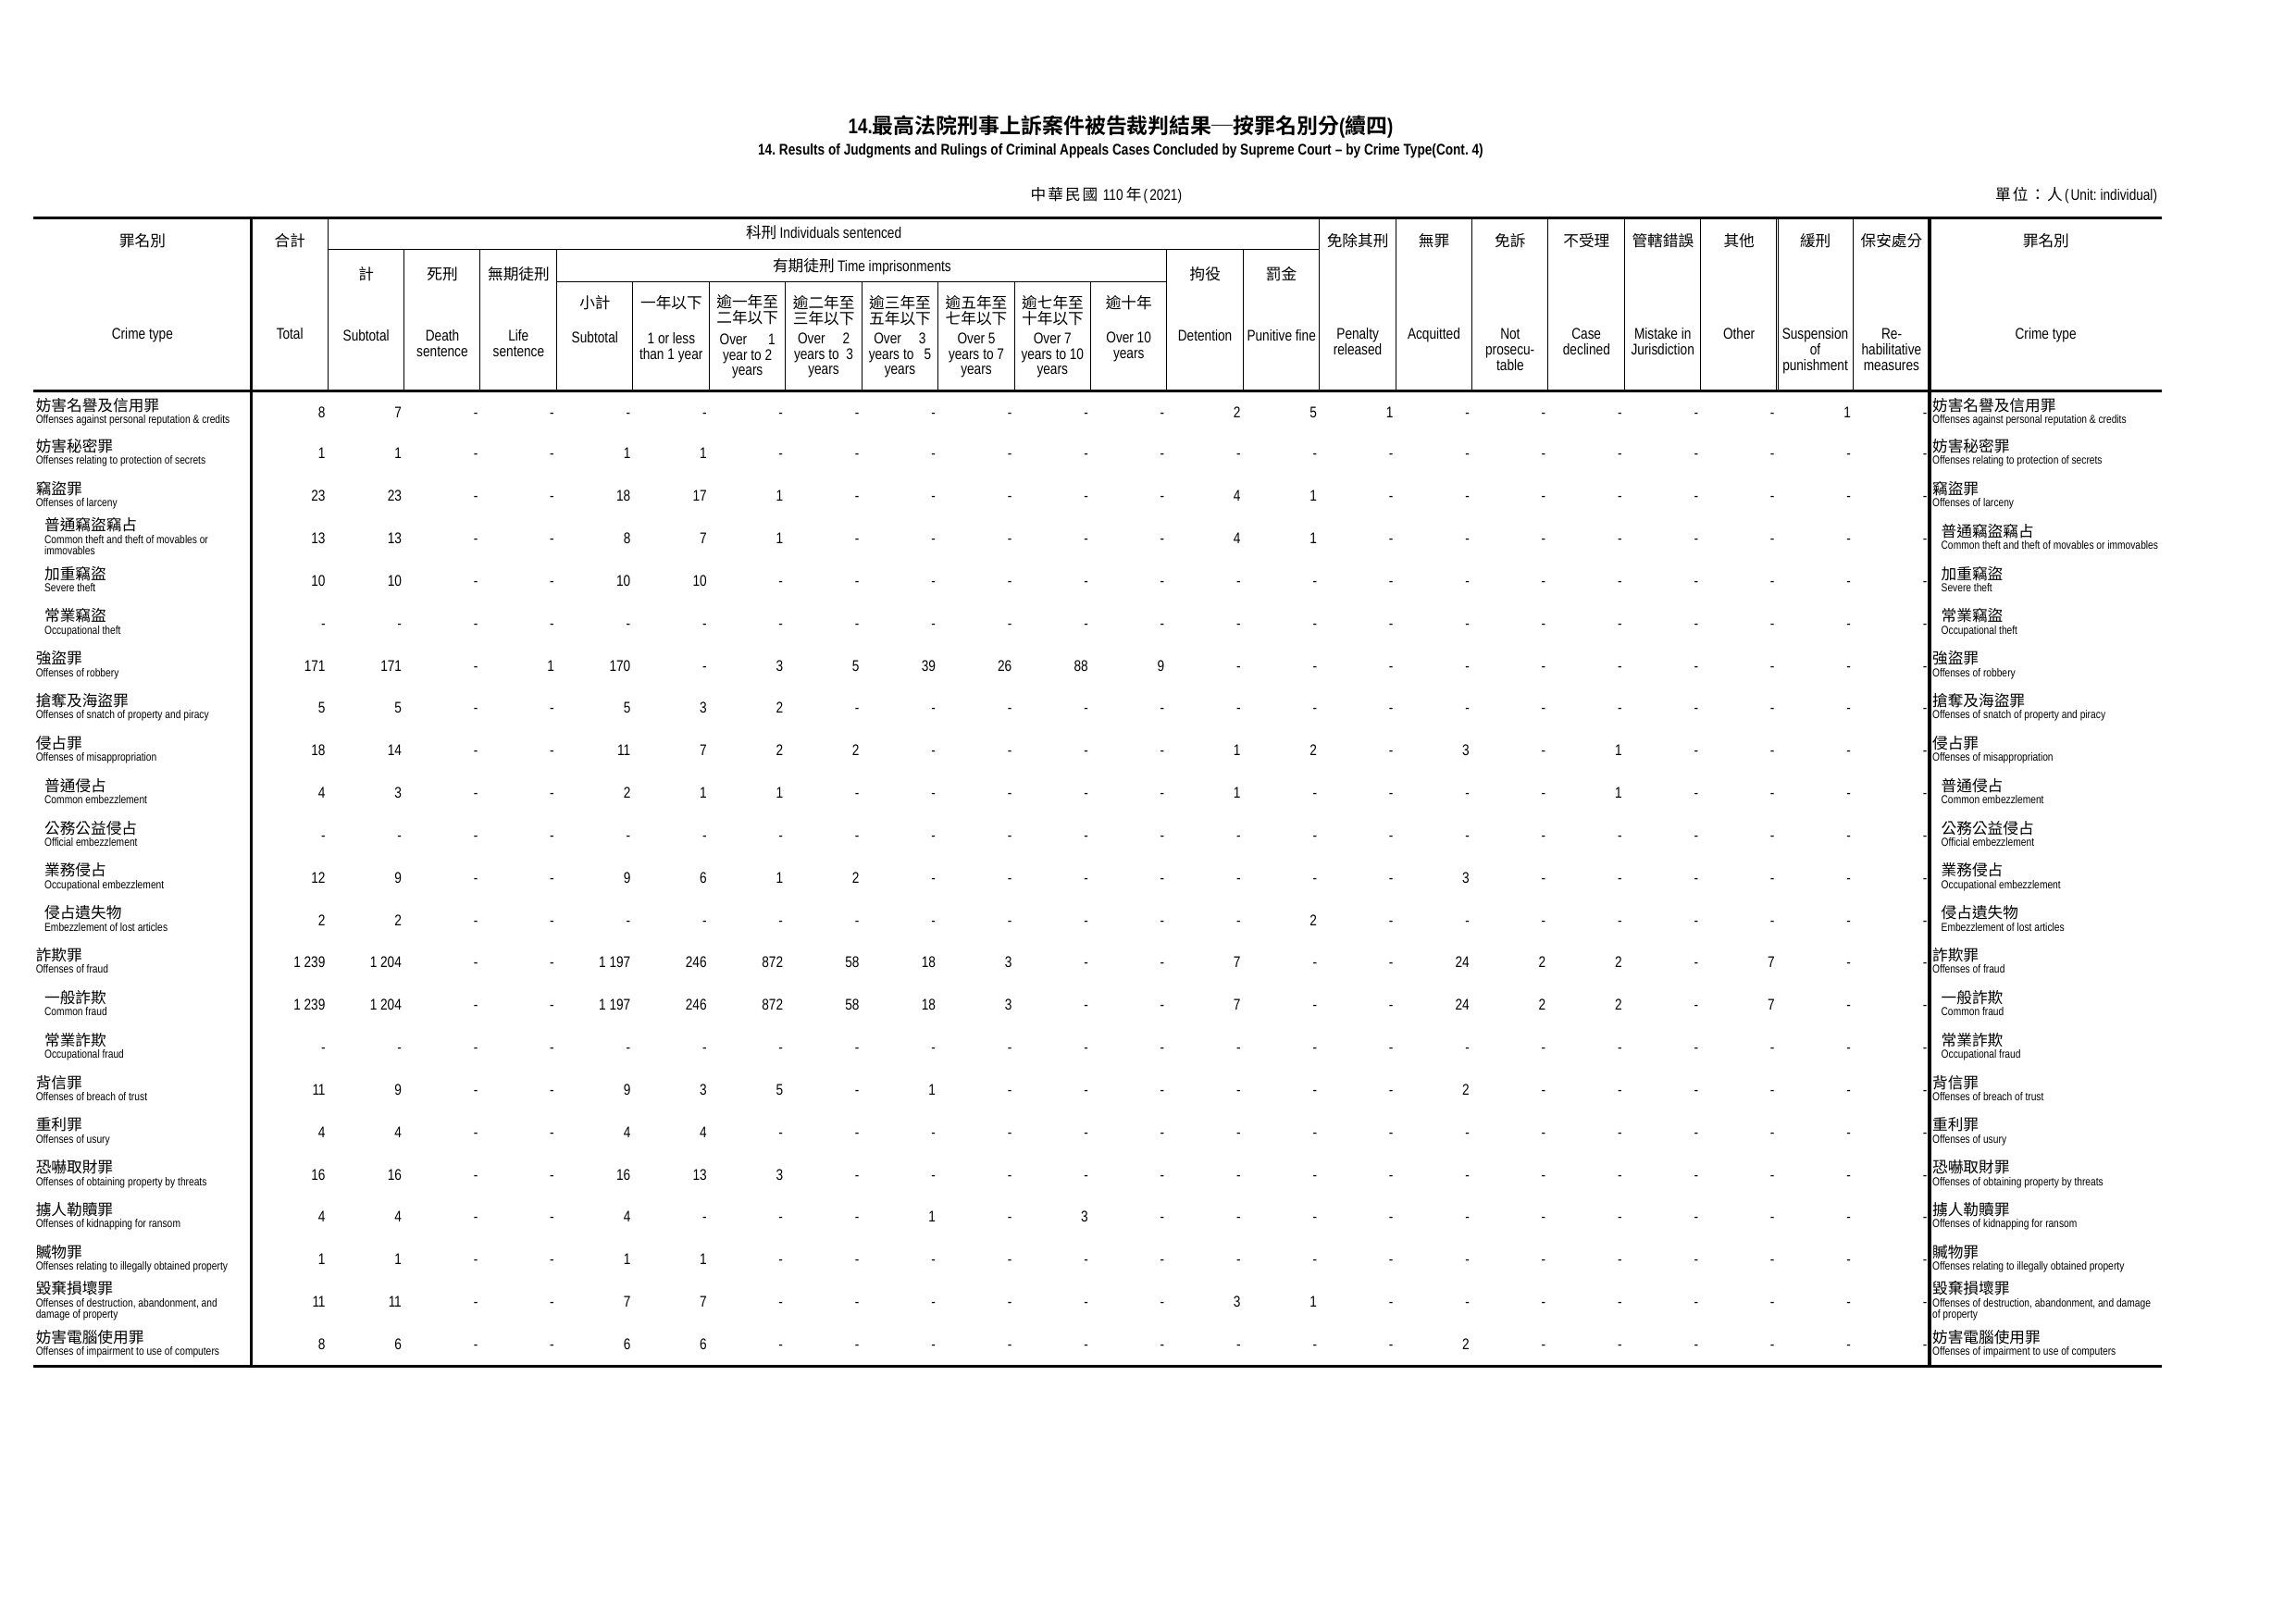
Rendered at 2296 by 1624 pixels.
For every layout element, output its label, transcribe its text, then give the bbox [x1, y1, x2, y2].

table_cell 常業詐欺 Occupational fraud [33, 1026, 250, 1068]
table_cell - [404, 601, 480, 644]
table_cell - [556, 601, 633, 644]
table_cell - [1548, 601, 1624, 644]
table_cell - [1167, 1068, 1243, 1110]
table_cell 1 204 [328, 984, 404, 1025]
table_cell 2 [1243, 729, 1320, 771]
table_cell - [1854, 1068, 1928, 1110]
table_cell - [1777, 517, 1853, 559]
table_cell 10 [556, 559, 633, 601]
table_cell - [1624, 432, 1701, 475]
table_cell - [1548, 1026, 1624, 1068]
table_cell - [1396, 432, 1471, 475]
table_cell 妨害電腦使用罪 Offenses of impairment to use of computers [1931, 1322, 2162, 1365]
table_cell 逾七年至十年以下 Over 7 years to 10 years [1015, 282, 1090, 390]
table_header 科刑Individuals sentenced [329, 219, 1319, 249]
table_cell - [938, 559, 1014, 601]
table_cell - [1777, 687, 1853, 729]
table_cell - [938, 1322, 1014, 1365]
table_cell 8 [253, 392, 328, 432]
table_cell - [1090, 1196, 1167, 1238]
table_cell - [480, 1281, 556, 1322]
table_cell - [709, 813, 786, 856]
table_cell - [1548, 813, 1624, 856]
table_cell 4 [633, 1110, 709, 1153]
table_cell 1 [709, 517, 786, 559]
table_cell 88 [1014, 644, 1090, 687]
table_cell - [404, 1068, 480, 1110]
table_cell - [404, 1110, 480, 1153]
table_cell - [1471, 1281, 1548, 1322]
table_cell 7 [633, 517, 709, 559]
table_cell 2 [1471, 984, 1548, 1025]
table_cell - [1396, 1110, 1471, 1153]
table_cell - [633, 1196, 709, 1238]
table_cell 11 [328, 1281, 404, 1322]
table_cell - [633, 899, 709, 941]
table_cell 6 [633, 1322, 709, 1365]
table_cell - [938, 1238, 1014, 1280]
table_cell 23 [328, 475, 404, 516]
table_cell - [1854, 856, 1928, 899]
table_cell - [480, 984, 556, 1025]
table_cell - [862, 559, 937, 601]
table_cell - [1854, 984, 1928, 1025]
table_cell - [938, 1110, 1014, 1153]
table_cell - [1320, 601, 1396, 644]
table_cell - [1471, 475, 1548, 516]
table_cell - [1548, 644, 1624, 687]
table_cell 11 [556, 729, 633, 771]
table_cell 10 [328, 559, 404, 601]
table_cell - [1167, 559, 1243, 601]
table_cell - [1320, 772, 1396, 813]
table_cell - [1777, 559, 1853, 601]
table_cell - [1777, 475, 1853, 516]
table_cell 1 [862, 1068, 937, 1110]
table_cell - [1548, 1068, 1624, 1110]
table_cell - [1471, 432, 1548, 475]
table_cell - [1471, 1322, 1548, 1365]
table_cell - [1167, 1026, 1243, 1068]
table_cell 一般詐欺 Common fraud [33, 984, 250, 1025]
table_cell - [1471, 1153, 1548, 1196]
table_cell - [1396, 772, 1471, 813]
table_header 無罪 Acquitted [1396, 219, 1471, 390]
table_cell - [1090, 687, 1167, 729]
table_cell 毀棄損壞罪 Offenses of destruction, abandonment, and damage of property [1931, 1281, 2162, 1322]
table_cell 妨害秘密罪 Offenses relating to protection of secrets [33, 432, 250, 475]
table_cell - [480, 1153, 556, 1196]
table_cell - [1320, 559, 1396, 601]
table_cell - [1854, 772, 1928, 813]
table_cell - [1243, 941, 1320, 984]
table_cell 7 [633, 1281, 709, 1322]
table_cell 24 [1396, 984, 1471, 1025]
table_cell 18 [862, 941, 937, 984]
table_cell - [1014, 941, 1090, 984]
table_cell - [1090, 984, 1167, 1025]
table_cell - [1396, 899, 1471, 941]
table_cell - [1090, 729, 1167, 771]
table_cell 1 239 [253, 984, 328, 1025]
table_cell - [862, 475, 937, 516]
table_cell - [1243, 559, 1320, 601]
table_cell 1 [709, 856, 786, 899]
table_cell - [938, 1068, 1014, 1110]
table_cell 1 [556, 432, 633, 475]
table_cell - [1090, 1322, 1167, 1365]
table_cell - [709, 1110, 786, 1153]
table_cell - [1624, 813, 1701, 856]
table_cell - [862, 1322, 937, 1365]
table_cell - [1701, 813, 1777, 856]
table_cell - [1396, 1153, 1471, 1196]
table_cell - [1471, 559, 1548, 601]
table_cell - [709, 601, 786, 644]
table_cell - [1167, 856, 1243, 899]
table_cell - [1014, 687, 1090, 729]
table_cell 23 [253, 475, 328, 516]
table_cell - [480, 687, 556, 729]
table_cell - [480, 813, 556, 856]
table_cell 重利罪 Offenses of usury [33, 1110, 250, 1153]
table_cell - [1014, 601, 1090, 644]
table_cell - [1777, 856, 1853, 899]
table_cell - [1548, 432, 1624, 475]
table_cell - [480, 1110, 556, 1153]
table_cell 1 197 [556, 941, 633, 984]
table_cell - [1014, 1281, 1090, 1322]
table_cell - [1777, 899, 1853, 941]
table_cell 常業詐欺 Occupational fraud [1931, 1026, 2162, 1068]
table_cell - [786, 1322, 862, 1365]
table_cell - [480, 1238, 556, 1280]
table_cell - [1548, 687, 1624, 729]
table_cell 1 [633, 1238, 709, 1280]
table_cell - [1471, 392, 1548, 432]
table_cell 重利罪 Offenses of usury [1931, 1110, 2162, 1153]
table_cell 公務公益侵占 Official embezzlement [1931, 813, 2162, 856]
table_cell - [1320, 856, 1396, 899]
table_cell - [1090, 1238, 1167, 1280]
table_cell - [862, 392, 937, 432]
table_cell 5 [328, 687, 404, 729]
table_cell 2 [1243, 899, 1320, 941]
table_cell - [1014, 392, 1090, 432]
table_cell - [1548, 559, 1624, 601]
table_cell - [1548, 475, 1624, 516]
table_cell - [1090, 1110, 1167, 1153]
table_cell - [1320, 729, 1396, 771]
table_cell - [404, 432, 480, 475]
table_cell 11 [253, 1281, 328, 1322]
table_cell - [1396, 517, 1471, 559]
table_cell 2 [556, 772, 633, 813]
table_cell 業務侵占 Occupational embezzlement [1931, 856, 2162, 899]
table_cell - [1243, 687, 1320, 729]
table_cell - [862, 1026, 937, 1068]
table_cell - [1777, 984, 1853, 1025]
table_cell - [1701, 899, 1777, 941]
table_cell - [1471, 1238, 1548, 1280]
table_cell - [1243, 1322, 1320, 1365]
table_cell - [862, 1281, 937, 1322]
table_cell - [1014, 559, 1090, 601]
table_cell - [404, 1026, 480, 1068]
table_cell 1 [709, 475, 786, 516]
table_cell - [1396, 687, 1471, 729]
table_cell - [1014, 475, 1090, 516]
table_cell - [862, 517, 937, 559]
table_cell - [1701, 856, 1777, 899]
table_cell - [1243, 984, 1320, 1025]
table_cell - [1471, 1110, 1548, 1153]
table_cell - [786, 601, 862, 644]
table_cell 逾十年 Over 10 years [1091, 282, 1166, 390]
table_cell - [1624, 856, 1701, 899]
table_cell 強盜罪 Offenses of robbery [33, 644, 250, 687]
table_cell - [1243, 772, 1320, 813]
table_cell - [404, 729, 480, 771]
table_cell - [633, 601, 709, 644]
table_cell - [1090, 856, 1167, 899]
table_cell - [709, 559, 786, 601]
table_cell 3 [1014, 1196, 1090, 1238]
table_cell 3 [1167, 1281, 1243, 1322]
table_cell 業務侵占 Occupational embezzlement [33, 856, 250, 899]
table_cell - [404, 941, 480, 984]
table_cell 7 [328, 392, 404, 432]
table_cell - [1243, 856, 1320, 899]
table_cell 3 [328, 772, 404, 813]
table_cell - [1320, 1281, 1396, 1322]
table_cell - [1090, 601, 1167, 644]
table_cell 6 [633, 856, 709, 899]
table_cell - [1167, 601, 1243, 644]
table_cell - [1320, 813, 1396, 856]
table_cell - [1624, 1238, 1701, 1280]
table_cell - [938, 1196, 1014, 1238]
table_cell 10 [633, 559, 709, 601]
table_cell - [1471, 644, 1548, 687]
table_cell 一般詐欺 Common fraud [1931, 984, 2162, 1025]
table_cell - [1777, 729, 1853, 771]
table_cell - [1624, 1110, 1701, 1153]
table_cell - [556, 813, 633, 856]
table_cell 1 197 [556, 984, 633, 1025]
table_cell - [404, 392, 480, 432]
table_cell - [1701, 687, 1777, 729]
table_cell 7 [1167, 984, 1243, 1025]
table_cell 6 [556, 1322, 633, 1365]
table_cell - [556, 392, 633, 432]
table_cell - [1471, 772, 1548, 813]
table_cell 171 [328, 644, 404, 687]
table_cell - [938, 432, 1014, 475]
table_cell - [1471, 813, 1548, 856]
table_cell 1 [1243, 1281, 1320, 1322]
table_cell - [709, 1026, 786, 1068]
table_cell 計 Subtotal [329, 250, 403, 390]
table_cell - [786, 559, 862, 601]
table_cell 170 [556, 644, 633, 687]
table_cell 一年以下 1 or less than 1 year [633, 282, 709, 390]
table_cell 2 [1167, 392, 1243, 432]
table_cell 2 [709, 687, 786, 729]
table_cell - [253, 1026, 328, 1068]
table_cell - [480, 392, 556, 432]
table_cell - [938, 772, 1014, 813]
table_cell - [938, 1153, 1014, 1196]
table_cell 逾二年至三年以下 Over 2 years to 3 years [786, 282, 862, 390]
table_cell 7 [1701, 984, 1777, 1025]
table_cell 2 [709, 729, 786, 771]
table_cell - [1854, 1238, 1928, 1280]
table_cell - [404, 517, 480, 559]
table_cell - [709, 1322, 786, 1365]
table_cell - [786, 1281, 862, 1322]
table_cell 9 [1090, 644, 1167, 687]
table_cell - [1854, 1322, 1928, 1365]
table_cell - [404, 475, 480, 516]
table_cell 恐嚇取財罪 Offenses of obtaining property by threats [1931, 1153, 2162, 1196]
table_cell 3 [633, 687, 709, 729]
table_header 不受理 Case declined [1548, 219, 1624, 390]
table_cell 背信罪 Offenses of breach of trust [1931, 1068, 2162, 1110]
table_cell - [1471, 1196, 1548, 1238]
table_cell - [1701, 601, 1777, 644]
table_cell - [1243, 1068, 1320, 1110]
table_cell - [1243, 1026, 1320, 1068]
table_cell 妨害名譽及信用罪 Offenses against personal reputation & credits [1931, 392, 2162, 432]
table_cell - [938, 813, 1014, 856]
table_cell - [1701, 475, 1777, 516]
table_cell - [1396, 559, 1471, 601]
table_cell 13 [253, 517, 328, 559]
table_cell - [556, 899, 633, 941]
table_cell 1 [253, 1238, 328, 1280]
table_cell - [1701, 432, 1777, 475]
table_cell - [862, 772, 937, 813]
table_cell - [786, 392, 862, 432]
table_cell - [1090, 392, 1167, 432]
table_cell - [938, 899, 1014, 941]
table_cell - [1320, 475, 1396, 516]
table_cell - [328, 1026, 404, 1068]
table_cell - [709, 1238, 786, 1280]
table_cell 逾五年至七年以下 Over 5 years to 7 years [938, 282, 1014, 390]
table_cell - [1167, 1322, 1243, 1365]
table_cell - [1854, 1153, 1928, 1196]
table_cell 1 204 [328, 941, 404, 984]
table_cell - [1396, 1238, 1471, 1280]
table_cell - [1854, 392, 1928, 432]
table_cell - [1167, 1110, 1243, 1153]
table_cell 竊盜罪 Offenses of larceny [1931, 475, 2162, 516]
table_cell - [1396, 644, 1471, 687]
table_cell - [1014, 1026, 1090, 1068]
table_cell - [1777, 644, 1853, 687]
table_cell - [862, 432, 937, 475]
table_cell - [1014, 432, 1090, 475]
table_cell 1 239 [253, 941, 328, 984]
table_cell - [1090, 899, 1167, 941]
table_header 罪名別 Crime type [1931, 219, 2162, 390]
table_cell - [1320, 899, 1396, 941]
table_header 管轄錯誤 Mistake in Jurisdiction [1625, 219, 1700, 390]
table_cell - [480, 856, 556, 899]
table_cell 3 [633, 1068, 709, 1110]
table_cell 1 [328, 1238, 404, 1280]
table_cell - [1701, 729, 1777, 771]
table_cell 普通侵占 Common embezzlement [1931, 772, 2162, 813]
table_cell 2 [1471, 941, 1548, 984]
table_cell - [1777, 1281, 1853, 1322]
table_cell 妨害電腦使用罪 Offenses of impairment to use of computers [33, 1322, 250, 1365]
table_cell - [1854, 475, 1928, 516]
table_cell - [1624, 899, 1701, 941]
table_cell - [786, 899, 862, 941]
table_cell - [786, 1153, 862, 1196]
table_cell - [1548, 856, 1624, 899]
table_cell - [862, 601, 937, 644]
table_cell 常業竊盜 Occupational theft [1931, 601, 2162, 644]
table_cell 逾三年至五年以下 Over 3 years to 5 years [863, 282, 937, 390]
table_cell 贓物罪 Offenses relating to illegally obtained property [1931, 1238, 2162, 1280]
table_cell - [1548, 899, 1624, 941]
table_cell 1 [1777, 392, 1853, 432]
table_cell - [786, 432, 862, 475]
table_cell 2 [1548, 941, 1624, 984]
table_cell - [709, 432, 786, 475]
table_cell - [404, 1238, 480, 1280]
table_cell 4 [253, 1110, 328, 1153]
table_cell - [1090, 772, 1167, 813]
table_cell - [1396, 601, 1471, 644]
table_cell 246 [633, 941, 709, 984]
table_cell - [404, 559, 480, 601]
table_cell - [1243, 1153, 1320, 1196]
table_cell - [1090, 559, 1167, 601]
table_cell - [709, 392, 786, 432]
table_cell - [1014, 856, 1090, 899]
table_cell - [1167, 813, 1243, 856]
table_cell - [862, 729, 937, 771]
table_cell - [1777, 1068, 1853, 1110]
table_cell - [1396, 392, 1471, 432]
table_cell - [938, 729, 1014, 771]
table_cell - [1701, 772, 1777, 813]
table_cell - [1243, 1110, 1320, 1153]
table_cell - [1320, 1110, 1396, 1153]
table_cell - [1471, 729, 1548, 771]
table_cell - [1624, 1281, 1701, 1322]
table_cell - [480, 899, 556, 941]
table_cell - [862, 687, 937, 729]
table_cell 1 [1243, 475, 1320, 516]
table_cell - [709, 899, 786, 941]
table_cell - [253, 813, 328, 856]
table_cell - [1624, 392, 1701, 432]
table_cell - [404, 1281, 480, 1322]
table_cell - [1701, 1238, 1777, 1280]
table_cell - [1854, 559, 1928, 601]
table_cell 4 [1167, 475, 1243, 516]
table_cell 3 [938, 941, 1014, 984]
table_cell - [709, 1196, 786, 1238]
table_cell 背信罪 Offenses of breach of trust [33, 1068, 250, 1110]
table_cell - [1701, 1153, 1777, 1196]
table_cell - [1090, 941, 1167, 984]
table_cell - [1701, 1322, 1777, 1365]
table_cell 4 [556, 1196, 633, 1238]
table_cell - [1854, 1026, 1928, 1068]
table_cell - [1396, 1281, 1471, 1322]
table_cell 4 [253, 1196, 328, 1238]
table_cell - [1090, 1026, 1167, 1068]
table_cell 詐欺罪 Offenses of fraud [1931, 941, 2162, 984]
table_cell - [1777, 1196, 1853, 1238]
table_cell - [328, 813, 404, 856]
table_cell - [556, 1026, 633, 1068]
table_cell - [862, 899, 937, 941]
table_cell 2 [328, 899, 404, 941]
table_cell 1 [1320, 392, 1396, 432]
table_cell - [1090, 1068, 1167, 1110]
table_cell - [1548, 392, 1624, 432]
table_cell 1 [633, 432, 709, 475]
table_cell 1 [480, 644, 556, 687]
table_cell 9 [556, 1068, 633, 1110]
table_cell - [1014, 1322, 1090, 1365]
table_cell - [1854, 432, 1928, 475]
table_cell 58 [786, 941, 862, 984]
table_cell 1 [1167, 729, 1243, 771]
table_cell - [480, 475, 556, 516]
table_cell 872 [709, 984, 786, 1025]
table_header 其他 Other [1701, 219, 1776, 390]
table_cell - [1320, 1238, 1396, 1280]
table_cell - [480, 601, 556, 644]
table_cell - [1090, 813, 1167, 856]
table_cell - [1471, 899, 1548, 941]
table_cell - [1167, 432, 1243, 475]
table_cell - [938, 601, 1014, 644]
table_cell 贓物罪 Offenses relating to illegally obtained property [33, 1238, 250, 1280]
table_cell - [1701, 517, 1777, 559]
table_cell - [253, 601, 328, 644]
table_cell - [862, 813, 937, 856]
table_cell - [709, 1281, 786, 1322]
table_cell 3 [1396, 856, 1471, 899]
table_cell - [1777, 772, 1853, 813]
table_cell 2 [786, 856, 862, 899]
table_cell 6 [328, 1322, 404, 1365]
table_cell - [1624, 1196, 1701, 1238]
table_cell 擄人勒贖罪 Offenses of kidnapping for ransom [33, 1196, 250, 1238]
table_cell - [1014, 1110, 1090, 1153]
table_header 免除其刑 Penalty released [1320, 219, 1396, 390]
table_cell - [1320, 644, 1396, 687]
table_cell 1 [1243, 517, 1320, 559]
table_cell - [1624, 1322, 1701, 1365]
table_header 緩刑 Suspension of punishment [1779, 219, 1853, 390]
table_cell - [1701, 559, 1777, 601]
table_cell - [1548, 1281, 1624, 1322]
table_cell - [1090, 1153, 1167, 1196]
table_cell - [786, 1110, 862, 1153]
table_cell - [1777, 1153, 1853, 1196]
table_cell - [1014, 813, 1090, 856]
table_cell 8 [253, 1322, 328, 1365]
table_cell - [1624, 687, 1701, 729]
table_cell - [1320, 517, 1396, 559]
table_cell - [1396, 1196, 1471, 1238]
table_cell 24 [1396, 941, 1471, 984]
table_cell - [404, 856, 480, 899]
table_cell - [1777, 1238, 1853, 1280]
table_cell - [1014, 729, 1090, 771]
table_cell - [1243, 432, 1320, 475]
table_cell - [938, 475, 1014, 516]
table_cell 1 [709, 772, 786, 813]
table_cell 逾一年至二年以下 Over 1 year to 2 years [710, 282, 785, 390]
table_cell - [1320, 941, 1396, 984]
table_cell - [1320, 1196, 1396, 1238]
table_cell - [633, 1026, 709, 1068]
table_cell - [938, 1281, 1014, 1322]
table_cell - [1014, 899, 1090, 941]
table_cell - [1701, 1026, 1777, 1068]
table_cell - [1777, 601, 1853, 644]
table_cell - [1243, 813, 1320, 856]
table_cell 妨害秘密罪 Offenses relating to protection of secrets [1931, 432, 2162, 475]
table_cell 18 [556, 475, 633, 516]
table_cell 1 [253, 432, 328, 475]
table_cell - [786, 517, 862, 559]
table_cell - [1624, 984, 1701, 1025]
table_cell 公務公益侵占 Official embezzlement [33, 813, 250, 856]
table_header 合計 Total [253, 219, 328, 390]
table_cell - [1854, 1110, 1928, 1153]
table_cell - [1167, 1153, 1243, 1196]
table_cell 3 [709, 1153, 786, 1196]
table_cell - [1854, 813, 1928, 856]
table_cell - [404, 772, 480, 813]
table_cell 4 [328, 1196, 404, 1238]
table_cell 小計 Subtotal [557, 282, 632, 390]
table_cell - [1167, 644, 1243, 687]
table_cell - [480, 432, 556, 475]
table_cell 9 [328, 856, 404, 899]
table_cell - [1777, 813, 1853, 856]
table_cell 普通侵占 Common embezzlement [33, 772, 250, 813]
table_cell 侵占罪 Offenses of misappropriation [33, 729, 250, 771]
table_cell 1 [633, 772, 709, 813]
table_cell - [480, 1196, 556, 1238]
table_cell - [1777, 1026, 1853, 1068]
table_cell - [1624, 1026, 1701, 1068]
table_cell - [1167, 899, 1243, 941]
table_cell 7 [556, 1281, 633, 1322]
table_cell - [786, 1238, 862, 1280]
table_cell 搶奪及海盜罪 Offenses of snatch of property and piracy [1931, 687, 2162, 729]
table_cell - [1243, 644, 1320, 687]
table_cell - [1624, 1153, 1701, 1196]
table_cell - [404, 813, 480, 856]
text 中華民國110年(2021) 單位：人(Unit: individual) [27, 182, 2214, 205]
table_cell - [1471, 517, 1548, 559]
table_cell 2 [1396, 1068, 1471, 1110]
table_cell - [1701, 1196, 1777, 1238]
table_cell - [862, 1110, 937, 1153]
table_cell 5 [556, 687, 633, 729]
table_cell - [480, 1026, 556, 1068]
table_cell 2 [253, 899, 328, 941]
table_cell 常業竊盜 Occupational theft [33, 601, 250, 644]
table_cell 1 [556, 1238, 633, 1280]
table_cell 16 [328, 1153, 404, 1196]
table_cell - [1090, 517, 1167, 559]
table_cell - [1548, 1110, 1624, 1153]
table_cell - [1854, 517, 1928, 559]
text 14.最高法院刑事上訴案件被告裁判結果─按罪名別分(續四) [27, 109, 2214, 140]
table_cell - [862, 1238, 937, 1280]
table_cell 詐欺罪 Offenses of fraud [33, 941, 250, 984]
table_cell 侵占遺失物 Embezzlement of lost articles [33, 899, 250, 941]
table_cell 1 [1167, 772, 1243, 813]
table_cell - [938, 856, 1014, 899]
table_cell - [862, 856, 937, 899]
table_cell 4 [253, 772, 328, 813]
table_cell - [404, 899, 480, 941]
table_cell 妨害名譽及信用罪 Offenses against personal reputation & credits [33, 392, 250, 432]
table_cell - [480, 772, 556, 813]
table_cell - [1014, 984, 1090, 1025]
table_cell - [1014, 1068, 1090, 1110]
table_cell - [1243, 1238, 1320, 1280]
table_cell 搶奪及海盜罪 Offenses of snatch of property and piracy [33, 687, 250, 729]
table_cell - [1701, 1281, 1777, 1322]
table_cell - [1624, 1068, 1701, 1110]
table_cell - [1854, 899, 1928, 941]
table_cell 拘役 Detention [1167, 250, 1243, 390]
text 14. Results of Judgments and Rulings of Criminal Appeals Cases Concluded by Supreme Court – by Crime Type(Cont. 4) [27, 140, 2214, 158]
table_cell - [1320, 1026, 1396, 1068]
table_cell - [633, 813, 709, 856]
table_cell - [1243, 1196, 1320, 1238]
table_cell - [1548, 1322, 1624, 1365]
table_cell - [480, 1068, 556, 1110]
table_cell - [1396, 475, 1471, 516]
table_cell 有期徒刑Time imprisonments [557, 250, 1166, 281]
table_cell - [1090, 475, 1167, 516]
table_cell - [1777, 1322, 1853, 1365]
table_cell 1 [1548, 729, 1624, 771]
table_cell - [1624, 559, 1701, 601]
table_cell - [404, 644, 480, 687]
table_cell - [786, 475, 862, 516]
table_cell - [1701, 1110, 1777, 1153]
table_cell 5 [709, 1068, 786, 1110]
table_cell 3 [709, 644, 786, 687]
table_cell 2 [1548, 984, 1624, 1025]
table_cell - [1320, 1322, 1396, 1365]
table_cell 26 [938, 644, 1014, 687]
table_cell - [1320, 687, 1396, 729]
table_cell 4 [1167, 517, 1243, 559]
table_cell 13 [633, 1153, 709, 1196]
table_cell - [938, 687, 1014, 729]
table_cell 4 [556, 1110, 633, 1153]
table_cell 1 [1548, 772, 1624, 813]
table_cell 16 [556, 1153, 633, 1196]
table_cell - [1624, 729, 1701, 771]
table_cell 4 [328, 1110, 404, 1153]
table_cell - [1854, 1281, 1928, 1322]
table_cell - [480, 941, 556, 984]
table_cell - [1014, 772, 1090, 813]
table_cell 罰金 Punitive fine [1244, 250, 1319, 390]
table_cell 侵占遺失物 Embezzlement of lost articles [1931, 899, 2162, 941]
table_cell - [404, 984, 480, 1025]
table_cell - [1014, 1153, 1090, 1196]
table_cell - [1624, 601, 1701, 644]
table_cell - [1624, 517, 1701, 559]
table_cell - [1167, 1238, 1243, 1280]
table_cell 16 [253, 1153, 328, 1196]
table_cell - [480, 1322, 556, 1365]
table_cell - [1471, 856, 1548, 899]
table_cell - [1320, 1068, 1396, 1110]
table_cell 死刑 Death sentence [404, 250, 479, 390]
table_cell - [1014, 517, 1090, 559]
table_cell 加重竊盜 Severe theft [33, 559, 250, 601]
table_cell 毀棄損壞罪 Offenses of destruction, abandonment, and damage of property [33, 1281, 250, 1322]
table_cell - [328, 601, 404, 644]
table_cell - [786, 772, 862, 813]
table_cell - [1624, 772, 1701, 813]
table_cell - [786, 1026, 862, 1068]
table_cell - [1471, 1068, 1548, 1110]
table_cell 171 [253, 644, 328, 687]
table_cell - [1243, 601, 1320, 644]
table_cell 1 [328, 432, 404, 475]
table_cell - [1701, 644, 1777, 687]
table_cell - [1320, 432, 1396, 475]
table_cell - [480, 517, 556, 559]
table_cell - [1548, 1153, 1624, 1196]
table_cell - [1014, 1238, 1090, 1280]
table_cell - [1624, 644, 1701, 687]
table_cell 普通竊盜竊占 Common theft and theft of movables or immovables [1931, 517, 2162, 559]
table_cell - [1624, 475, 1701, 516]
table_cell - [1701, 1068, 1777, 1110]
table_cell 竊盜罪 Offenses of larceny [33, 475, 250, 516]
table_cell - [1854, 644, 1928, 687]
table_cell - [1548, 517, 1624, 559]
table_cell 5 [253, 687, 328, 729]
table_header 保安處分 Re- habilitative measures [1854, 219, 1928, 390]
table_header 罪名別 Crime type [33, 219, 250, 390]
table_header 免訴 Not prosecu- table [1472, 219, 1547, 390]
table_cell - [786, 1196, 862, 1238]
table_cell - [1090, 1281, 1167, 1322]
table_cell 普通竊盜竊占 Common theft and theft of movables or immovables [33, 517, 250, 559]
table_cell - [404, 1153, 480, 1196]
table_cell - [1701, 392, 1777, 432]
table_cell - [1854, 1196, 1928, 1238]
table_cell 3 [938, 984, 1014, 1025]
table_cell - [633, 644, 709, 687]
table_cell 7 [1701, 941, 1777, 984]
table_cell 2 [1396, 1322, 1471, 1365]
table_cell 13 [328, 517, 404, 559]
table_cell 9 [328, 1068, 404, 1110]
table_cell - [1320, 984, 1396, 1025]
table_cell - [1854, 729, 1928, 771]
table_cell 12 [253, 856, 328, 899]
table_cell 5 [1243, 392, 1320, 432]
table_cell - [404, 1322, 480, 1365]
table_cell - [786, 813, 862, 856]
table_cell - [404, 687, 480, 729]
table_cell - [1471, 1026, 1548, 1068]
table_cell - [1471, 601, 1548, 644]
table_cell - [1396, 1026, 1471, 1068]
table_cell - [1167, 1196, 1243, 1238]
table_cell 2 [786, 729, 862, 771]
table_cell 8 [556, 517, 633, 559]
table_cell - [862, 1153, 937, 1196]
table_cell 5 [786, 644, 862, 687]
table_cell - [480, 559, 556, 601]
table_cell - [938, 1026, 1014, 1068]
table_cell - [938, 517, 1014, 559]
table_cell 無期徒刑 Life sentence [480, 250, 556, 390]
table_cell - [1854, 601, 1928, 644]
table_cell - [1090, 432, 1167, 475]
table_cell 872 [709, 941, 786, 984]
table_cell 3 [1396, 729, 1471, 771]
table_cell 加重竊盜 Severe theft [1931, 559, 2162, 601]
table_cell - [1777, 1110, 1853, 1153]
table_cell 7 [1167, 941, 1243, 984]
table_cell - [786, 687, 862, 729]
table_cell - [1777, 432, 1853, 475]
table_cell 18 [862, 984, 937, 1025]
table_cell - [786, 1068, 862, 1110]
table_cell - [1548, 1196, 1624, 1238]
table_cell 11 [253, 1068, 328, 1110]
table_cell 58 [786, 984, 862, 1025]
table_cell - [1854, 687, 1928, 729]
table_cell - [480, 729, 556, 771]
table_cell - [1320, 1153, 1396, 1196]
table_cell 強盜罪 Offenses of robbery [1931, 644, 2162, 687]
table_cell 39 [862, 644, 937, 687]
table_cell - [1777, 941, 1853, 984]
table_cell 10 [253, 559, 328, 601]
table_cell - [404, 1196, 480, 1238]
table_cell - [1624, 941, 1701, 984]
table_cell 9 [556, 856, 633, 899]
table_cell 擄人勒贖罪 Offenses of kidnapping for ransom [1931, 1196, 2162, 1238]
table_cell 18 [253, 729, 328, 771]
table_cell - [938, 392, 1014, 432]
table_cell - [633, 392, 709, 432]
table_cell - [1471, 687, 1548, 729]
table_cell 246 [633, 984, 709, 1025]
table_cell - [1854, 941, 1928, 984]
table_cell - [1548, 1238, 1624, 1280]
table_cell - [1167, 687, 1243, 729]
table_cell 17 [633, 475, 709, 516]
table_cell - [1396, 813, 1471, 856]
table_cell 7 [633, 729, 709, 771]
table_cell 恐嚇取財罪 Offenses of obtaining property by threats [33, 1153, 250, 1196]
table_cell 1 [862, 1196, 937, 1238]
table_cell 侵占罪 Offenses of misappropriation [1931, 729, 2162, 771]
table_cell 14 [328, 729, 404, 771]
